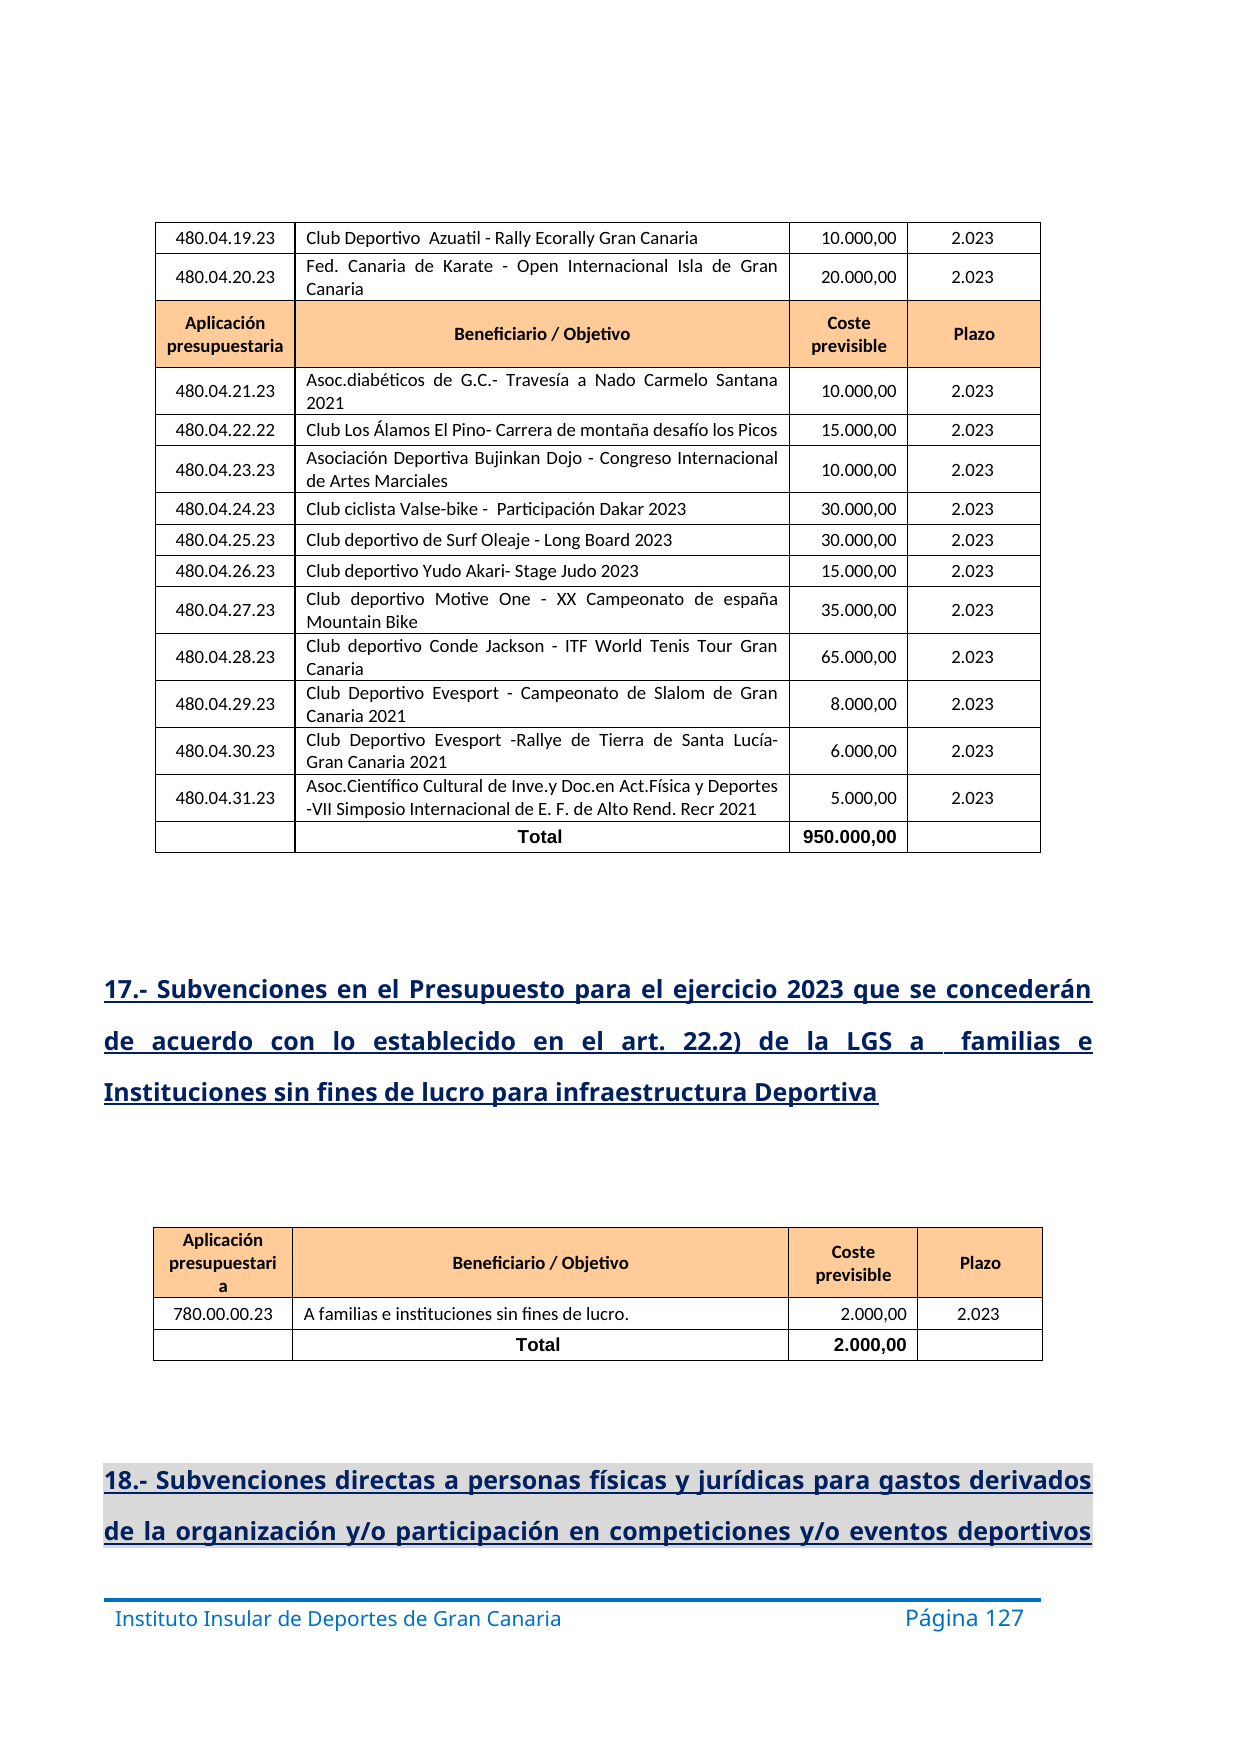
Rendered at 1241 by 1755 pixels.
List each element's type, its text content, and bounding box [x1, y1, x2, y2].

table_cell Club deportivo Yudo Akari- Stage Judo 2023 [296, 556, 789, 586]
table_cell Beneficiario / Objetivo [296, 301, 789, 367]
table_cell Club deportivo Motive One - XX Campeonato de españa Mountain Bike [296, 587, 789, 633]
table_header Beneficiario / Objetivo [293, 1228, 788, 1297]
table_cell 2.000,00 [789, 1330, 917, 1360]
table_cell 15.000,00 [790, 415, 907, 445]
table_cell Asoc.diabéticos de G.C.- Travesía a Nado Carmelo Santana 2021 [296, 368, 789, 414]
table_cell 65.000,00 [790, 634, 907, 680]
table_cell Aplicación presupuestaria [156, 301, 294, 367]
table_cell 10.000,00 [790, 223, 907, 253]
table_cell 30.000,00 [790, 493, 907, 523]
table_cell 2.023 [908, 525, 1040, 555]
table_cell 480.04.19.23 [156, 223, 294, 253]
table_cell Total [296, 822, 789, 852]
text de acuerdo con lo establecido en el art. 22.2) de la LGS a familias e [103, 1002, 1093, 1052]
table_cell 2.023 [908, 415, 1040, 445]
table_cell 480.04.21.23 [156, 368, 294, 414]
table_cell 8.000,00 [790, 681, 907, 727]
table_cell 480.04.23.23 [156, 446, 294, 492]
table_cell 480.04.30.23 [156, 728, 294, 774]
table_header Aplicación presupuestaria [154, 1228, 292, 1297]
table_cell 2.023 [908, 681, 1040, 727]
table_cell Club ciclista Valse-bike - Participación Dakar 2023 [296, 493, 789, 523]
table_header Plazo [918, 1228, 1042, 1297]
table_cell [918, 1330, 1042, 1360]
table_cell 2.023 [908, 223, 1040, 253]
table_cell Club deportivo Conde Jackson - ITF World Tenis Tour Gran Canaria [296, 634, 789, 680]
table_cell Fed. Canaria de Karate - Open Internacional Isla de Gran Canaria [296, 254, 789, 300]
table_cell 480.04.22.22 [156, 415, 294, 445]
table_cell 15.000,00 [790, 556, 907, 586]
table_cell 480.04.20.23 [156, 254, 294, 300]
table_cell 2.023 [908, 556, 1040, 586]
table_cell 2.023 [908, 446, 1040, 492]
table_cell Plazo [908, 301, 1040, 367]
table_cell 35.000,00 [790, 587, 907, 633]
table_cell Club Los Álamos El Pino- Carrera de montaña desafío los Picos [296, 415, 789, 445]
table_cell 2.023 [908, 493, 1040, 523]
table_cell 480.04.24.23 [156, 493, 294, 523]
table_cell 20.000,00 [790, 254, 907, 300]
table_cell Total [293, 1330, 788, 1360]
text Instituciones sin fines de lucro para infraestructura Deportiva [103, 1053, 1093, 1108]
table_cell 2.023 [908, 775, 1040, 821]
table_cell 480.04.28.23 [156, 634, 294, 680]
table_cell 480.04.26.23 [156, 556, 294, 586]
table_cell Coste previsible [790, 301, 907, 367]
table_cell 10.000,00 [790, 446, 907, 492]
text 17.- Subvenciones en el Presupuesto para el ejercicio 2023 que se concederán [103, 972, 1093, 1001]
table_cell 480.04.27.23 [156, 587, 294, 633]
text 18.- Subvenciones directas a personas físicas y jurídicas para gastos derivados [103, 1463, 1093, 1492]
table_cell 950.000,00 [790, 822, 907, 852]
table_cell 480.04.29.23 [156, 681, 294, 727]
table_cell 780.00.00.23 [154, 1298, 292, 1328]
table_header Coste previsible [789, 1228, 917, 1297]
table_cell Club Deportivo Evesport - Campeonato de Slalom de Gran Canaria 2021 [296, 681, 789, 727]
table_cell Club Deportivo Evesport -Rallye de Tierra de Santa Lucía- Gran Canaria 2021 [296, 728, 789, 774]
table_cell 2.023 [918, 1298, 1042, 1328]
table_cell A familias e instituciones sin fines de lucro. [293, 1298, 788, 1328]
table_cell 2.023 [908, 254, 1040, 300]
table_cell Club Deportivo Azuatil - Rally Ecorally Gran Canaria [296, 223, 789, 253]
table_cell Asociación Deportiva Bujinkan Dojo - Congreso Internacional de Artes Marciales [296, 446, 789, 492]
text de la organización y/o participación en competiciones y/o eventos deportivos [103, 1493, 1093, 1548]
table_cell Club deportivo de Surf Oleaje - Long Board 2023 [296, 525, 789, 555]
table_cell [156, 822, 294, 852]
table_cell 480.04.31.23 [156, 775, 294, 821]
table_cell 2.023 [908, 368, 1040, 414]
table_cell Asoc.Científico Cultural de Inve.y Doc.en Act.Física y Deportes -VII Simposio Internacional de E. F. de Alto Rend. Recr 2021 [296, 775, 789, 821]
table_cell 6.000,00 [790, 728, 907, 774]
table_cell 5.000,00 [790, 775, 907, 821]
table_cell 2.000,00 [789, 1298, 917, 1328]
table_cell 2.023 [908, 587, 1040, 633]
table_cell 10.000,00 [790, 368, 907, 414]
table_cell 30.000,00 [790, 525, 907, 555]
table_cell 480.04.25.23 [156, 525, 294, 555]
table_cell 2.023 [908, 728, 1040, 774]
table_cell 2.023 [908, 634, 1040, 680]
table_cell [908, 822, 1040, 852]
table_cell [154, 1330, 292, 1360]
